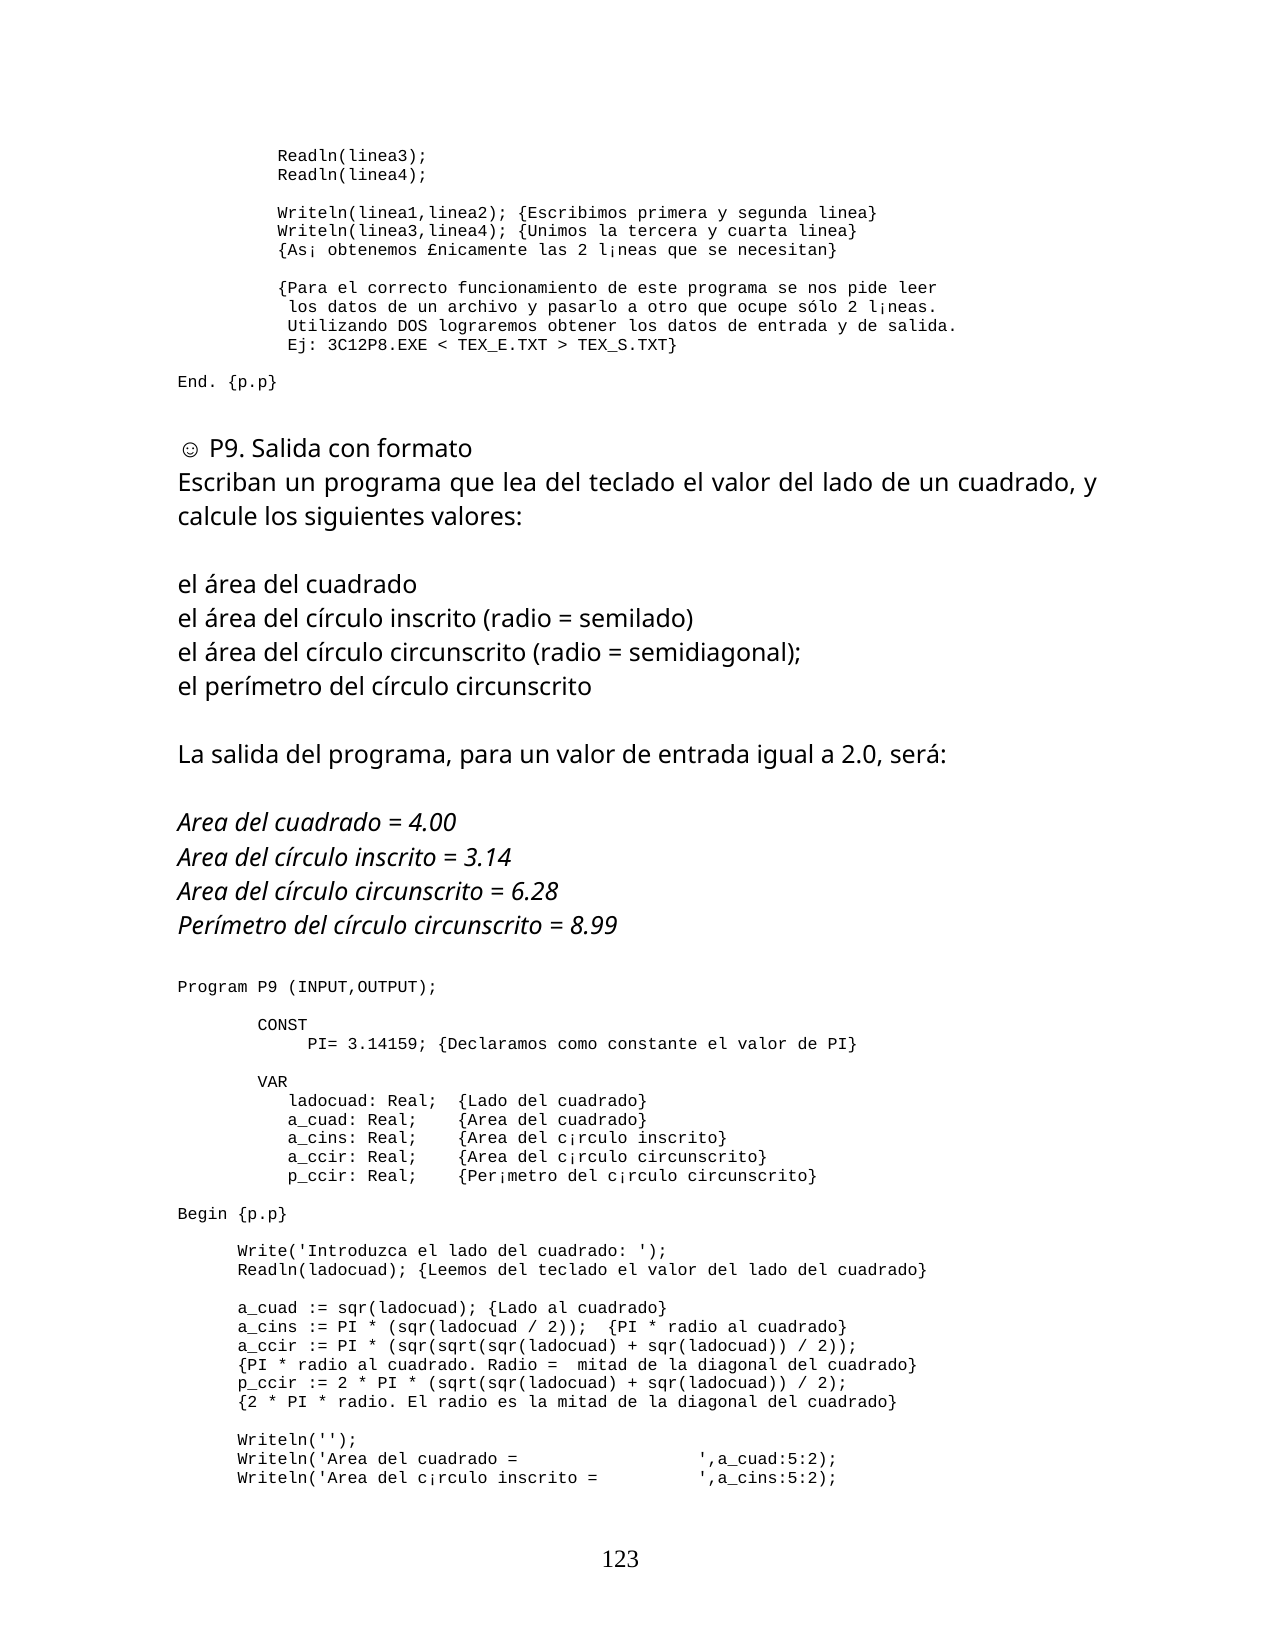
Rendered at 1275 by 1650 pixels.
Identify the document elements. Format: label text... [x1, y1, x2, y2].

text Readln(linea4); [177, 166, 1098, 185]
text Area del círculo circunscrito = 6.28 [177, 873, 1098, 907]
text La salida del programa, para un valor de entrada igual a 2.0, será: [177, 737, 1098, 771]
text a_cuad: Real; {Area del cuadrado} [177, 1111, 1098, 1130]
text el área del cuadrado [177, 567, 1098, 601]
text Begin {p.p} [177, 1205, 1098, 1224]
text a_cuad := sqr(ladocuad); {Lado al cuadrado} [177, 1299, 1098, 1318]
text VAR [177, 1073, 1098, 1092]
text Writeln(linea3,linea4); {Unimos la tercera y cuarta linea} [177, 223, 1098, 242]
text {Para el correcto funcionamiento de este programa se nos pide leer [177, 279, 1098, 298]
text a_cins: Real; {Area del c¡rculo inscrito} [177, 1130, 1098, 1149]
text {2 * PI * radio. El radio es la mitad de la diagonal del cuadrado} [177, 1394, 1098, 1413]
text End. {p.p} [177, 374, 1098, 393]
text el área del círculo circunscrito (radio = semidiagonal); [177, 635, 1098, 669]
text a_cins := PI * (sqr(ladocuad / 2)); {PI * radio al cuadrado} [177, 1318, 1098, 1337]
text Writeln(''); [177, 1432, 1098, 1450]
text p_ccir: Real; {Per¡metro del c¡rculo circunscrito} [177, 1168, 1098, 1186]
text p_ccir := 2 * PI * (sqrt(sqr(ladocuad) + sqr(ladocuad)) / 2); [177, 1375, 1098, 1394]
text Area del cuadrado = 4.00 [177, 805, 1098, 839]
text {As¡ obtenemos £nicamente las 2 l¡neas que se necesitan} [177, 242, 1098, 261]
text Program P9 (INPUT,OUTPUT); [177, 979, 1098, 998]
text Area del círculo inscrito = 3.14 [177, 839, 1098, 873]
text ladocuad: Real; {Lado del cuadrado} [177, 1092, 1098, 1111]
text a_ccir := PI * (sqr(sqrt(sqr(ladocuad) + sqr(ladocuad)) / 2)); [177, 1337, 1098, 1356]
text Write('Introduzca el lado del cuadrado: '); [177, 1243, 1098, 1262]
text Writeln(linea1,linea2); {Escribimos primera y segunda linea} [177, 204, 1098, 223]
text Writeln('Area del cuadrado = ',a_cuad:5:2); [177, 1450, 1098, 1469]
text Readln(linea3); [177, 148, 1098, 166]
text Writeln('Area del c¡rculo inscrito = ',a_cins:5:2); [177, 1469, 1098, 1488]
text Ej: 3C12P8.EXE < TEX_E.TXT > TEX_S.TXT} [177, 336, 1098, 355]
text Perímetro del círculo circunscrito = 8.99 [177, 907, 1098, 941]
text PI= 3.14159; {Declaramos como constante el valor de PI} [177, 1036, 1098, 1054]
text CONST [177, 1017, 1098, 1036]
text {PI * radio al cuadrado. Radio = mitad de la diagonal del cuadrado} [177, 1356, 1098, 1375]
text el perímetro del círculo circunscrito [177, 669, 1098, 703]
text ☺ P9. Salida con formato [177, 430, 1098, 464]
text el área del círculo inscrito (radio = semilado) [177, 601, 1098, 635]
text a_ccir: Real; {Area del c¡rculo circunscrito} [177, 1149, 1098, 1168]
text Readln(ladocuad); {Leemos del teclado el valor del lado del cuadrado} [177, 1262, 1098, 1281]
text Escriban un programa que lea del teclado el valor del lado de un cuadrado, y calcule los siguientes valores: [177, 464, 1098, 533]
text los datos de un archivo y pasarlo a otro que ocupe sólo 2 l¡neas. [177, 298, 1098, 317]
text Utilizando DOS lograremos obtener los datos de entrada y de salida. [177, 317, 1098, 336]
